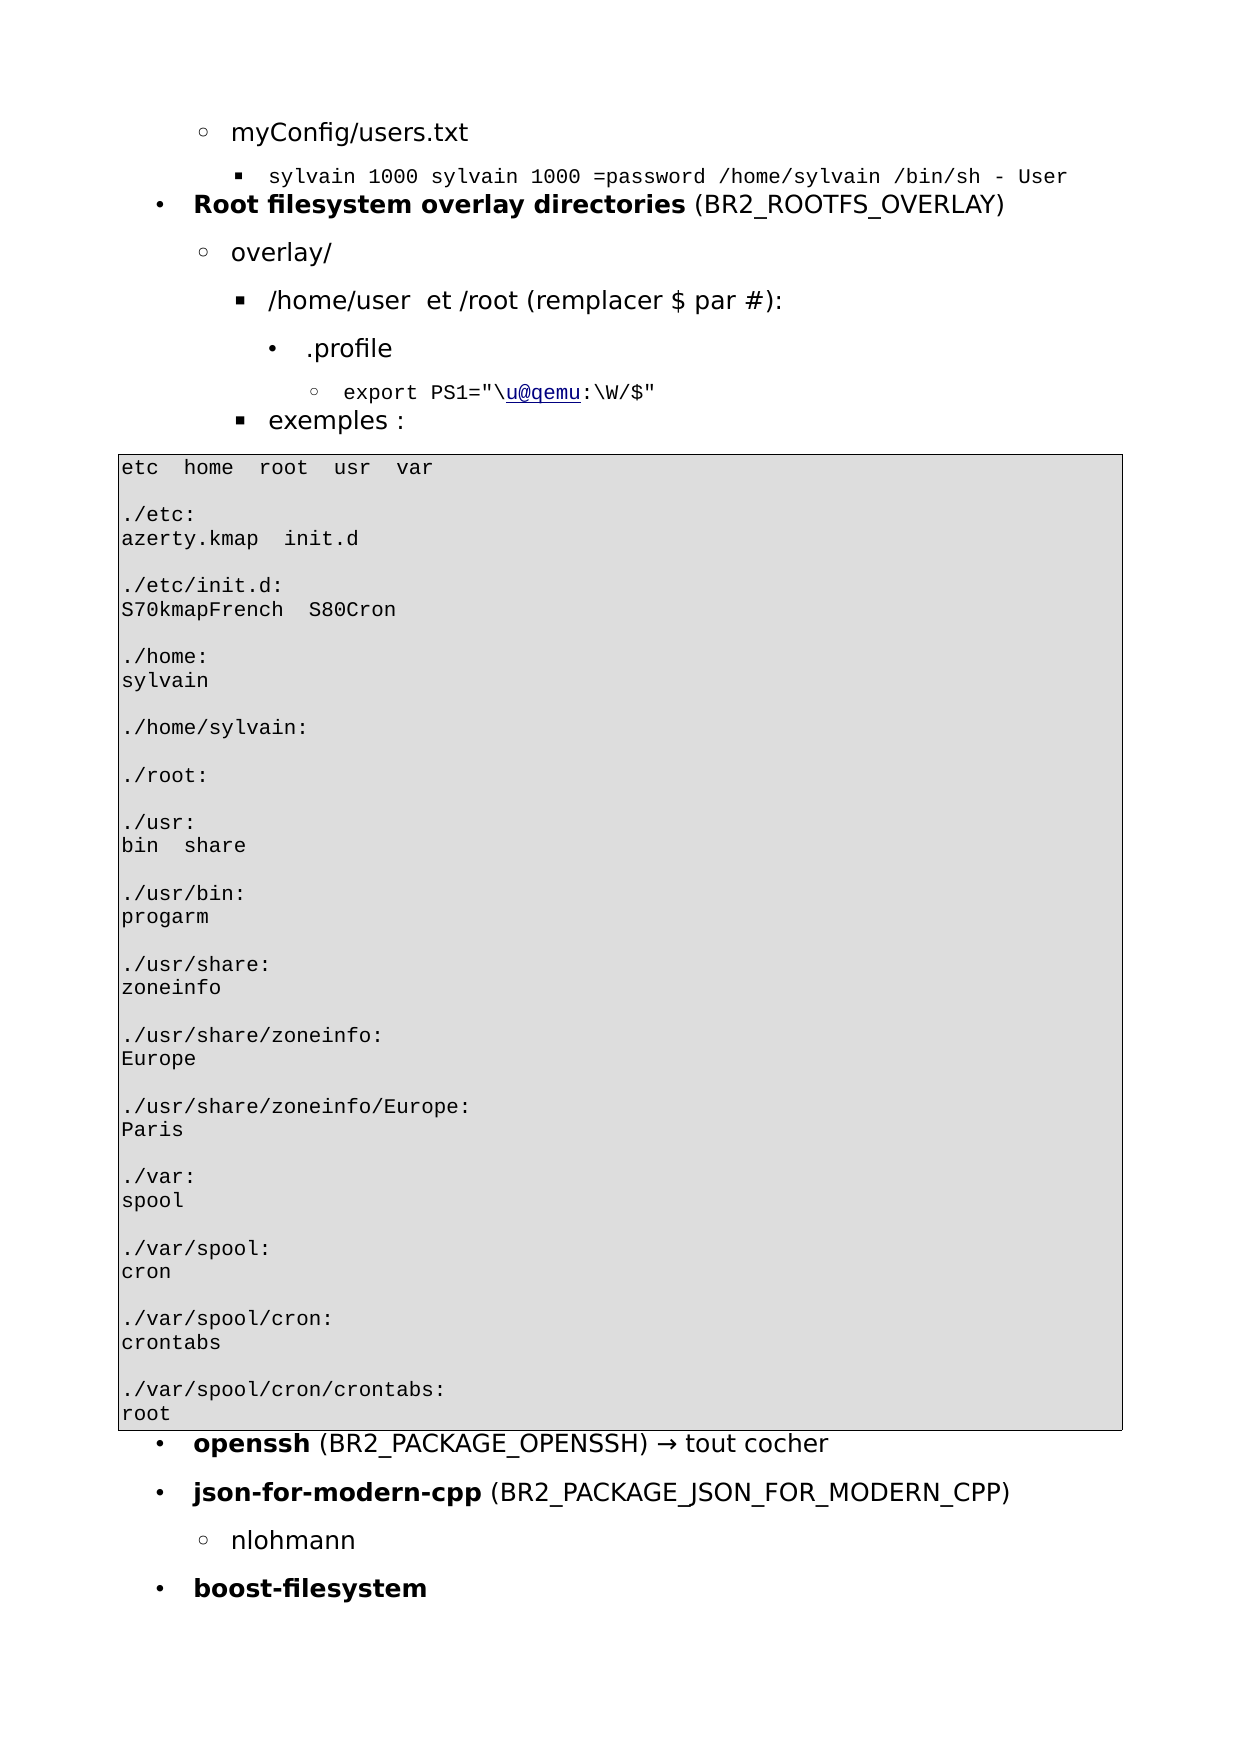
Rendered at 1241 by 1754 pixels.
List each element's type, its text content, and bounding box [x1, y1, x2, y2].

text zoneinfo [119, 974, 1122, 998]
text ./var/spool/cron/crontabs: [119, 1376, 1122, 1400]
list .profile [268, 334, 1122, 363]
text ./var/spool: [119, 1234, 1122, 1258]
text crontabs [119, 1329, 1122, 1353]
text azerty.kmap init.d [119, 525, 1122, 549]
text Europe [119, 1045, 1122, 1069]
list nlohmann [193, 1526, 1122, 1555]
text spool [119, 1187, 1122, 1211]
text ./var/spool/cron: [119, 1305, 1122, 1329]
text root [119, 1400, 1122, 1430]
list openssh (BR2_PACKAGE_OPENSSH) → tout cocher [156, 1431, 1122, 1459]
text ./root: [119, 762, 1122, 785]
list myConfig/users.txt [193, 118, 1122, 147]
list /home/user et /root (remplacer $ par #): [231, 286, 1122, 315]
text ./usr/share/zoneinfo/Europe: [119, 1093, 1122, 1116]
list overlay/ [193, 238, 1122, 267]
text sylvain [119, 667, 1122, 691]
list exemples : [231, 406, 1122, 435]
list Root filesystem overlay directories (BR2_ROOTFS_OVERLAY) [156, 190, 1122, 219]
text cron [119, 1258, 1122, 1282]
text ./var: [119, 1163, 1122, 1187]
text ./etc: [119, 501, 1122, 525]
text ./usr/share: [119, 951, 1122, 974]
text ./home/sylvain: [119, 714, 1122, 738]
text ./usr/share/zoneinfo: [119, 1022, 1122, 1045]
text ./home: [119, 643, 1122, 667]
list sylvain 1000 sylvain 1000 =password /home/sylvain /bin/sh - User [231, 166, 1122, 190]
text ./etc/init.d: [119, 572, 1122, 596]
text progarm [119, 903, 1122, 927]
text ./usr/bin: [119, 880, 1122, 903]
list json-for-modern-cpp (BR2_PACKAGE_JSON_FOR_MODERN_CPP) [156, 1478, 1122, 1507]
text ./usr: [119, 809, 1122, 832]
text S70kmapFrench S80Cron [119, 596, 1122, 620]
text etc home root usr var [119, 455, 1122, 478]
list export PS1="\u@qemu:\W/$" [306, 382, 1122, 406]
text Paris [119, 1116, 1122, 1140]
text bin share [119, 832, 1122, 856]
list boost-filesystem [156, 1574, 1122, 1603]
